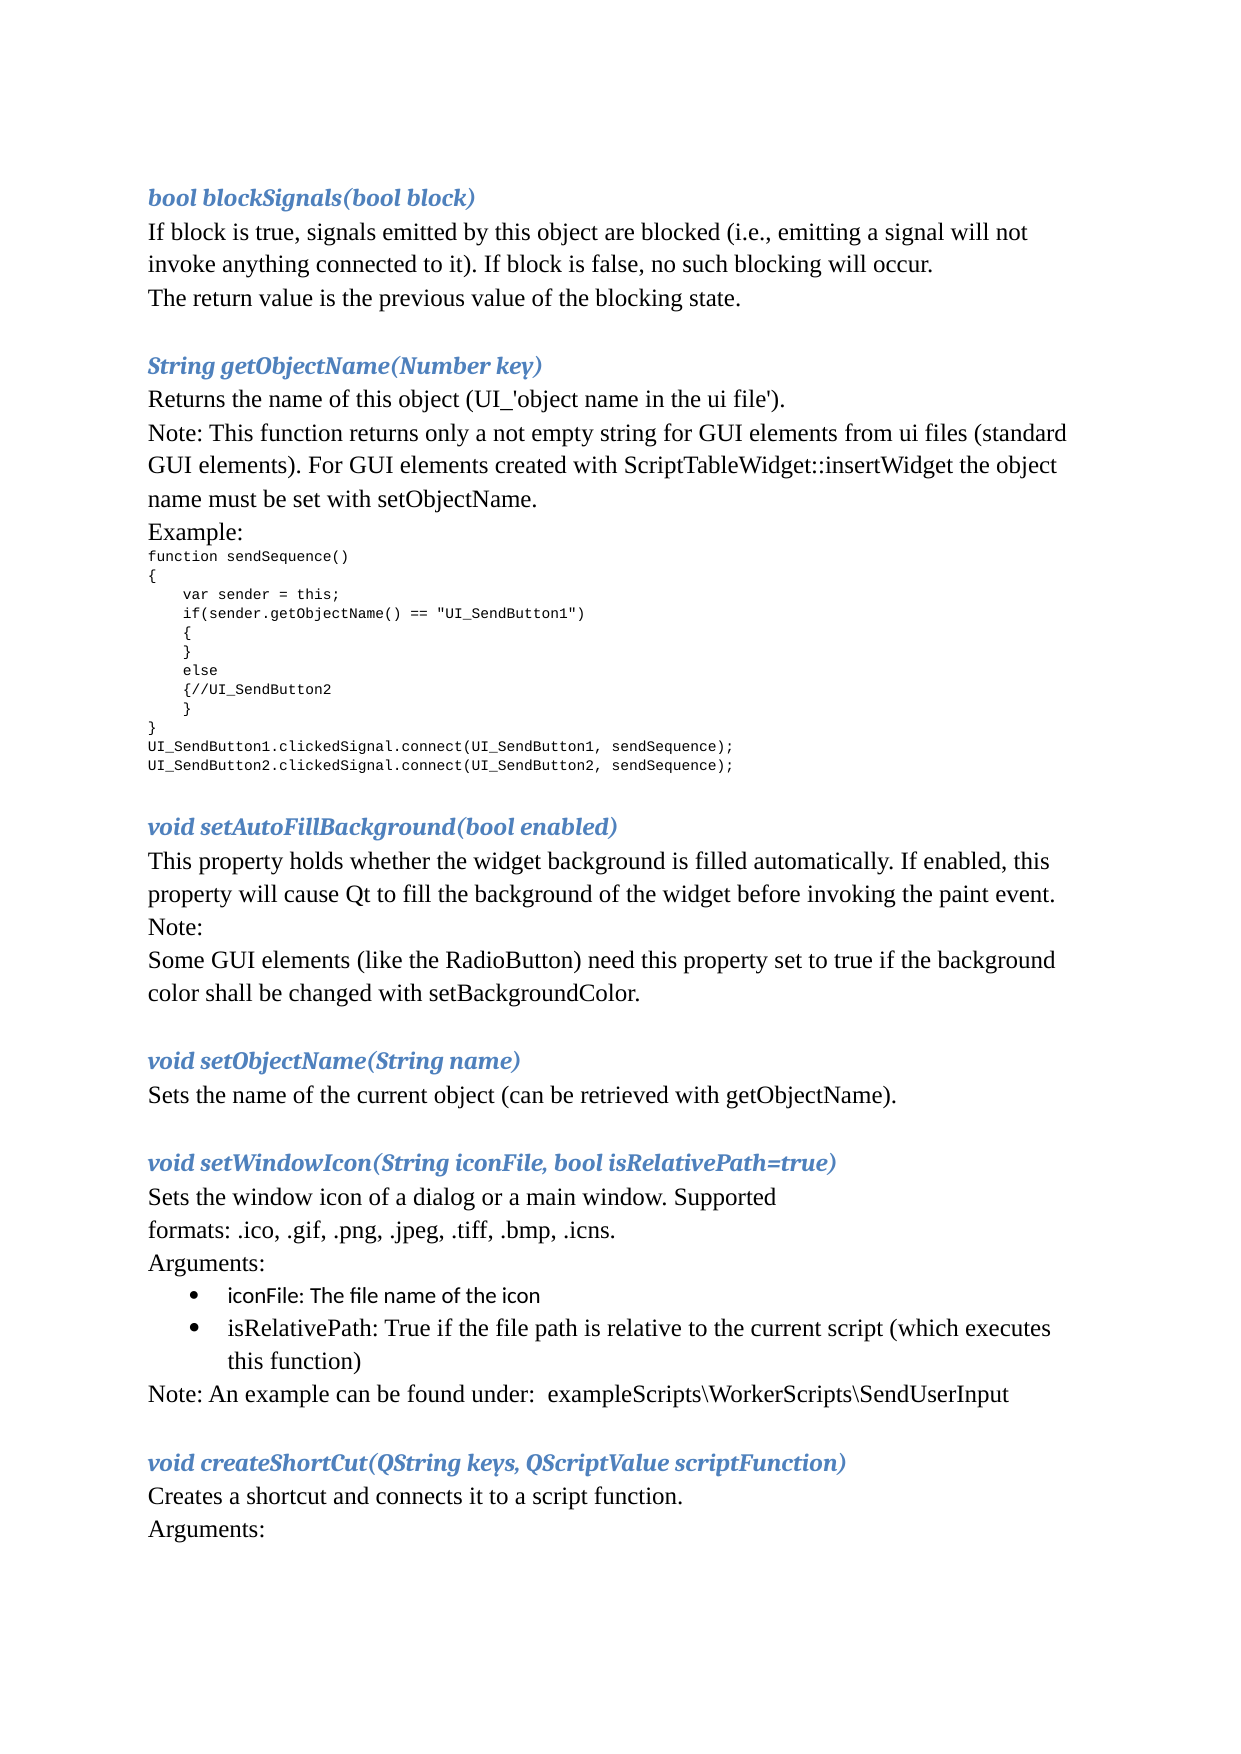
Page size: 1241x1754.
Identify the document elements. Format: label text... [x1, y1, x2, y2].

list Note: An example can be found under: exampleScripts\WorkerScripts\SendUserInput [148, 1379, 1093, 1408]
subtitle String getObjectName(Number key) [148, 352, 1093, 380]
text Example: [148, 517, 1093, 545]
subtitle bool blockSignals(bool block) [148, 183, 1093, 212]
text Creates a shortcut and connects it to a script function. [148, 1481, 1093, 1510]
text Some GUI elements (like the RadioButton) need this property set to true if the background color shall be changed with setBackgroundColor. [148, 945, 1093, 1007]
text } [148, 701, 1093, 718]
text If block is true, signals emitted by this object are blocked (i.e., emitting a signal will not invoke anything connected to it). If block is false, no such blocking will occur. [148, 217, 1093, 278]
list isRelativePath: True if the file path is relative to the current script (which executes this function) [190, 1313, 1093, 1375]
text Sets the name of the current object (can be retrieved with getObjectName). [148, 1080, 1093, 1109]
subtitle void createShortCut(QString keys, QScriptValue scriptFunction) [148, 1448, 1093, 1477]
text var sender = this; [148, 588, 1093, 604]
text else [148, 663, 1093, 680]
text UI_SendButton1.clickedSignal.connect(UI_SendButton1, sendSequence); [148, 739, 1093, 756]
text Arguments: [148, 1514, 1093, 1543]
subtitle void setObjectName(String name) [148, 1047, 1093, 1076]
text { [148, 569, 1093, 585]
text function sendSequence() [148, 550, 1093, 566]
text Arguments: [148, 1248, 1093, 1277]
text Note: This function returns only a not empty string for GUI elements from ui files (standard GUI elements). For GUI elements created with ScriptTableWidget::insertWidget the object name must be set with setObjectName. [148, 418, 1093, 512]
text { [148, 626, 1093, 642]
text Returns the name of this object (UI_'object name in the ui file'). [148, 384, 1093, 413]
text if(sender.getObjectName() == "UI_SendButton1") [148, 607, 1093, 623]
text Note: [148, 912, 1093, 941]
subtitle void setAutoFillBackground(bool enabled) [148, 813, 1093, 842]
text {//UI_SendButton2 [148, 682, 1093, 699]
text } [148, 644, 1093, 661]
subtitle void setWindowIcon(String iconFile, bool isRelativePath=true) [148, 1149, 1093, 1178]
list iconFile: The file name of the icon [190, 1281, 1093, 1309]
text Sets the window icon of a dialog or a main window. Supported formats: .ico, .gif, .png, .jpeg, .tiff, .bmp, .icns. [148, 1182, 1093, 1244]
text The return value is the previous value of the blocking state. [148, 283, 1093, 311]
text This property holds whether the widget background is filled automatically. If enabled, this property will cause Qt to fill the background of the widget before invoking the paint event. [148, 846, 1093, 908]
text UI_SendButton2.clickedSignal.connect(UI_SendButton2, sendSequence); [148, 758, 1093, 775]
text } [148, 720, 1093, 737]
